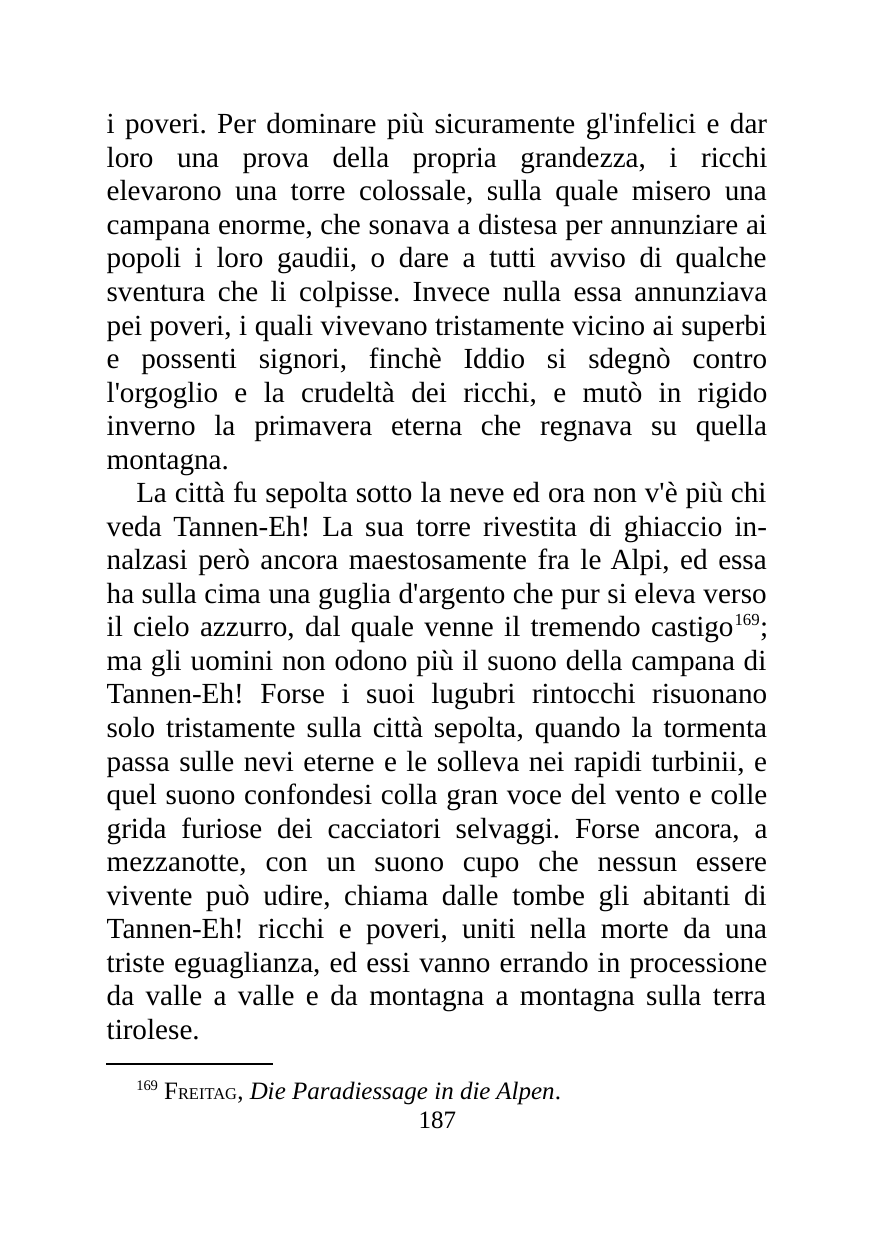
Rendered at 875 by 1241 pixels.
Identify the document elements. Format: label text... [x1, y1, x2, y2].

text i poveri. Per dominare più sicuramente gl'infelici e dar loro una prova della propria grandezza, i ricchi elevarono una torre colossale, sulla quale misero una campana enorme, che sonava a distesa per annunziare ai popoli i loro gaudii, o dare a tutti avviso di qualche sventura che li colpisse. Invece nulla essa annunziava pei poveri, i quali vivevano tristamente vicino ai superbi e possenti signori, finchè Iddio si sdegnò contro l'orgoglio e la crudeltà dei ricchi, e mutò in rigido inverno la primavera eterna che regnava su quella montagna. [106, 106, 768, 475]
text La città fu sepolta sotto la neve ed ora non v'è più chi veda Tannen-Eh! La sua torre rivestita di ghiaccio in-nalzasi però ancora maestosamente fra le Alpi, ed essa ha sulla cima una guglia d'argento che pur si eleva verso il cielo azzurro, dal quale venne il tremendo castigo; ma gli uomini non odono più il suono della campana di Tannen-Eh! Forse i suoi lugubri rintocchi risuonano solo tristamente sulla città sepolta, quando la tormenta passa sulle nevi eterne e le solleva nei rapidi turbinii, e quel suono confondesi colla gran voce del vento e colle grida furiose dei cacciatori selvaggi. Forse ancora, a mezzanotte, con un suono cupo che nessun essere vivente può udire, chiama dalle tombe gli abitanti di Tannen-Eh! ricchi e poveri, uniti nella morte da una triste eguaglianza, ed essi vanno errando in processione da valle a valle e da montagna a montagna sulla terra tirolese. [106, 475, 768, 1046]
text Freitag, Die Paradiessage in die Alpen. [106, 1076, 768, 1105]
